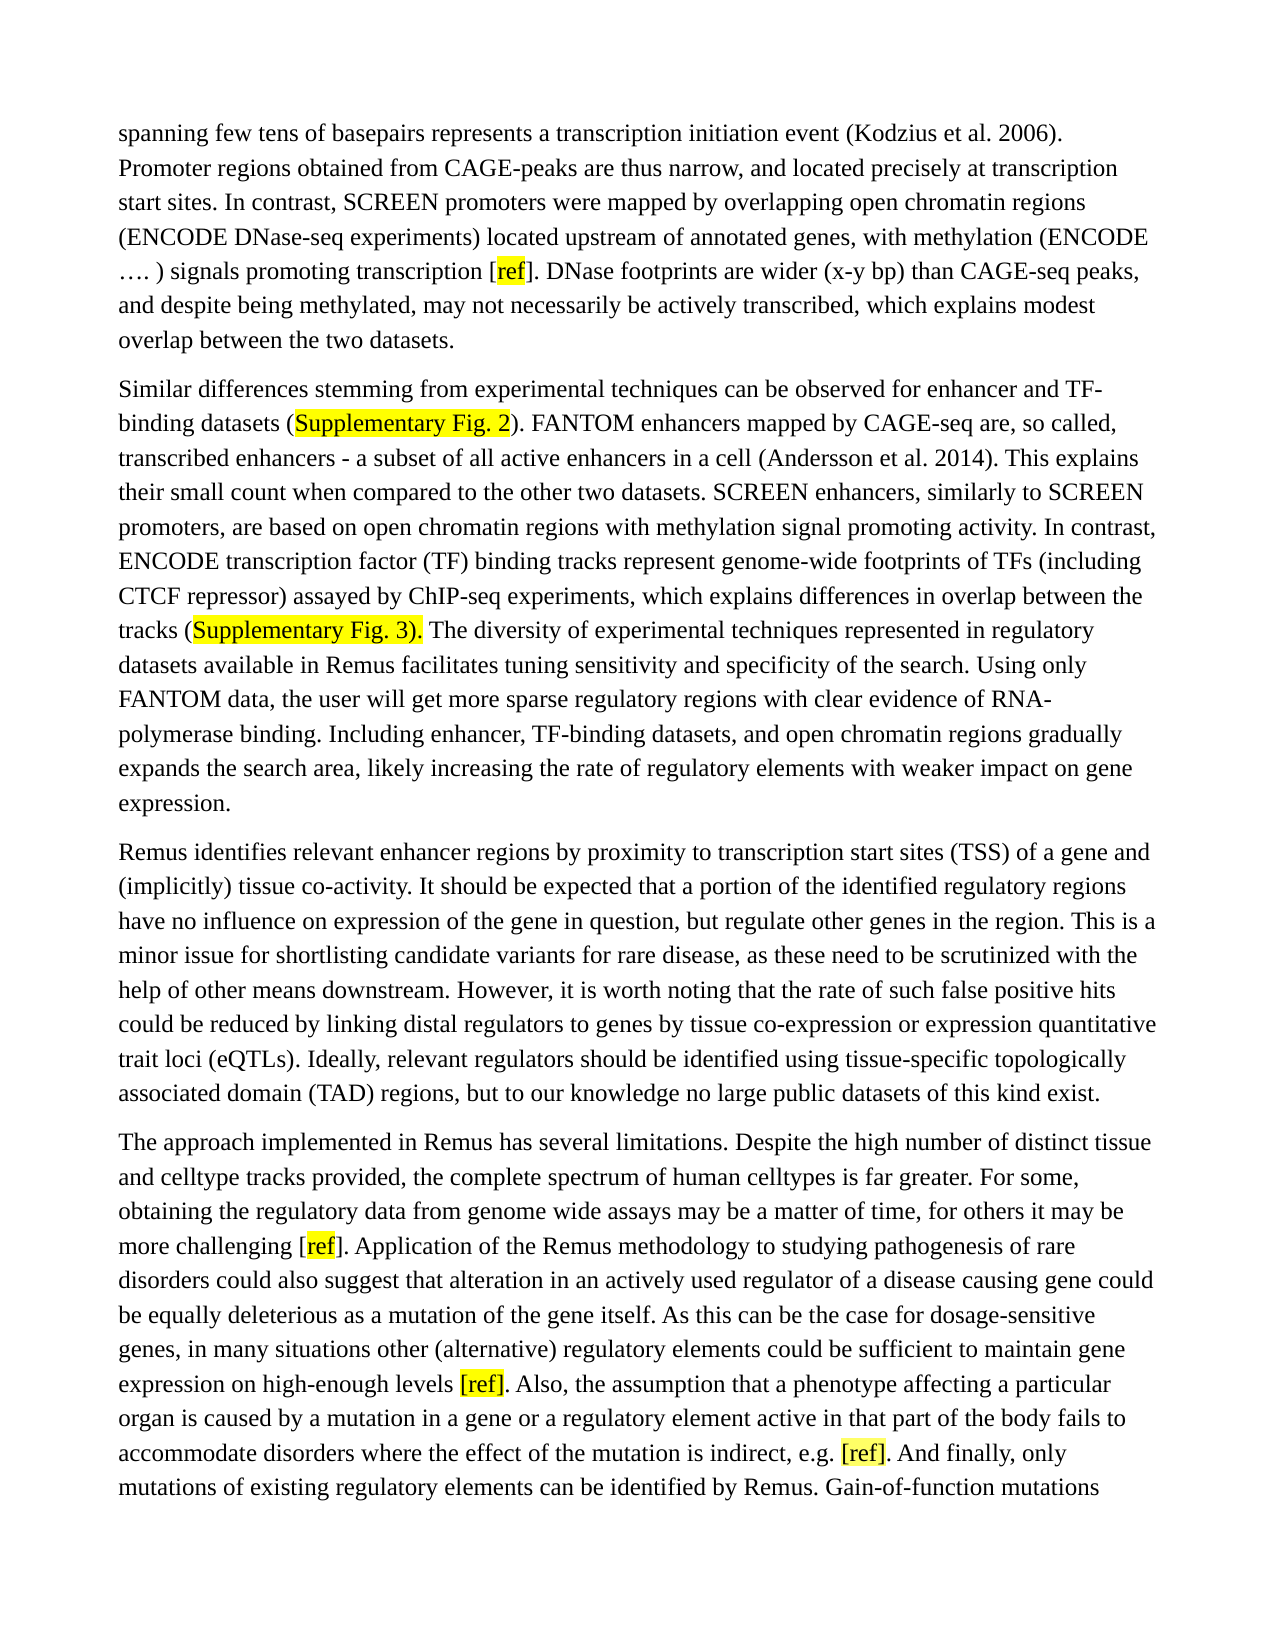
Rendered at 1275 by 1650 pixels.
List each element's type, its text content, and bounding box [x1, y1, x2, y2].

text spanning few tens of basepairs represents a transcription initiation event (Kodzius et al. 2006)⁠. Promoter regions obtained from CAGE-peaks are thus narrow, and located precisely at transcription start sites. In contrast, SCREEN promoters were mapped by overlapping open chromatin regions (ENCODE DNase-seq experiments) located upstream of annotated genes, with methylation (ENCODE …. ) signals promoting transcription [ref]. DNase footprints are wider (x-y bp) than CAGE-seq peaks, and despite being methylated, may not necessarily be actively transcribed, which explains modest overlap between the two datasets. [118, 118, 1157, 354]
text Remus identifies relevant enhancer regions by proximity to transcription start sites (TSS) of a gene and (implicitly) tissue co-activity. It should be expected that a portion of the identified regulatory regions have no influence on expression of the gene in question, but regulate other genes in the region. This is a minor issue for shortlisting candidate variants for rare disease, as these need to be scrutinized with the help of other means downstream. However, it is worth noting that the rate of such false positive hits could be reduced by linking distal regulators to genes by tissue co-expression or expression quantitative trait loci (eQTLs). Ideally, relevant regulators should be identified using tissue-specific topologically associated domain (TAD) regions, but to our knowledge no large public datasets of this kind exist. [118, 837, 1157, 1107]
text The approach implemented in Remus has several limitations. Despite the high number of distinct tissue and celltype tracks provided, the complete spectrum of human celltypes is far greater. For some, obtaining the regulatory data from genome wide assays may be a matter of time, for others it may be more challenging [ref]. Application of the Remus methodology to studying pathogenesis of rare disorders could also suggest that alteration in an actively used regulator of a disease causing gene could be equally deleterious as a mutation of the gene itself. As this can be the case for dosage-sensitive genes, in many situations other (alternative) regulatory elements could be sufficient to maintain gene expression on high-enough levels [ref]. Also, the assumption that a phenotype affecting a particular organ is caused by a mutation in a gene or a regulatory element active in that part of the body fails to accommodate disorders where the effect of the mutation is indirect, e.g. [ref]. And finally, only mutations of existing regulatory elements can be identified by Remus. Gain-of-function mutations [118, 1127, 1157, 1501]
text Similar differences stemming from experimental techniques can be observed for enhancer and TF-binding datasets (Supplementary Fig. 2). FANTOM enhancers mapped by CAGE-seq are, so called, transcribed enhancers - a subset of all active enhancers in a cell (Andersson et al. 2014)⁠. This explains their small count when compared to the other two datasets. SCREEN enhancers, similarly to SCREEN promoters, are based on open chromatin regions with methylation signal promoting activity. In contrast, ENCODE transcription factor (TF) binding tracks represent genome-wide footprints of TFs (including CTCF repressor) assayed by ChIP-seq experiments, which explains differences in overlap between the tracks (Supplementary Fig. 3). The diversity of experimental techniques represented in regulatory datasets available in Remus facilitates tuning sensitivity and specificity of the search. Using only FANTOM data, the user will get more sparse regulatory regions with clear evidence of RNA-polymerase binding. Including enhancer, TF-binding datasets, and open chromatin regions gradually expands the search area, likely increasing the rate of regulatory elements with weaker impact on gene expression. [118, 374, 1157, 817]
